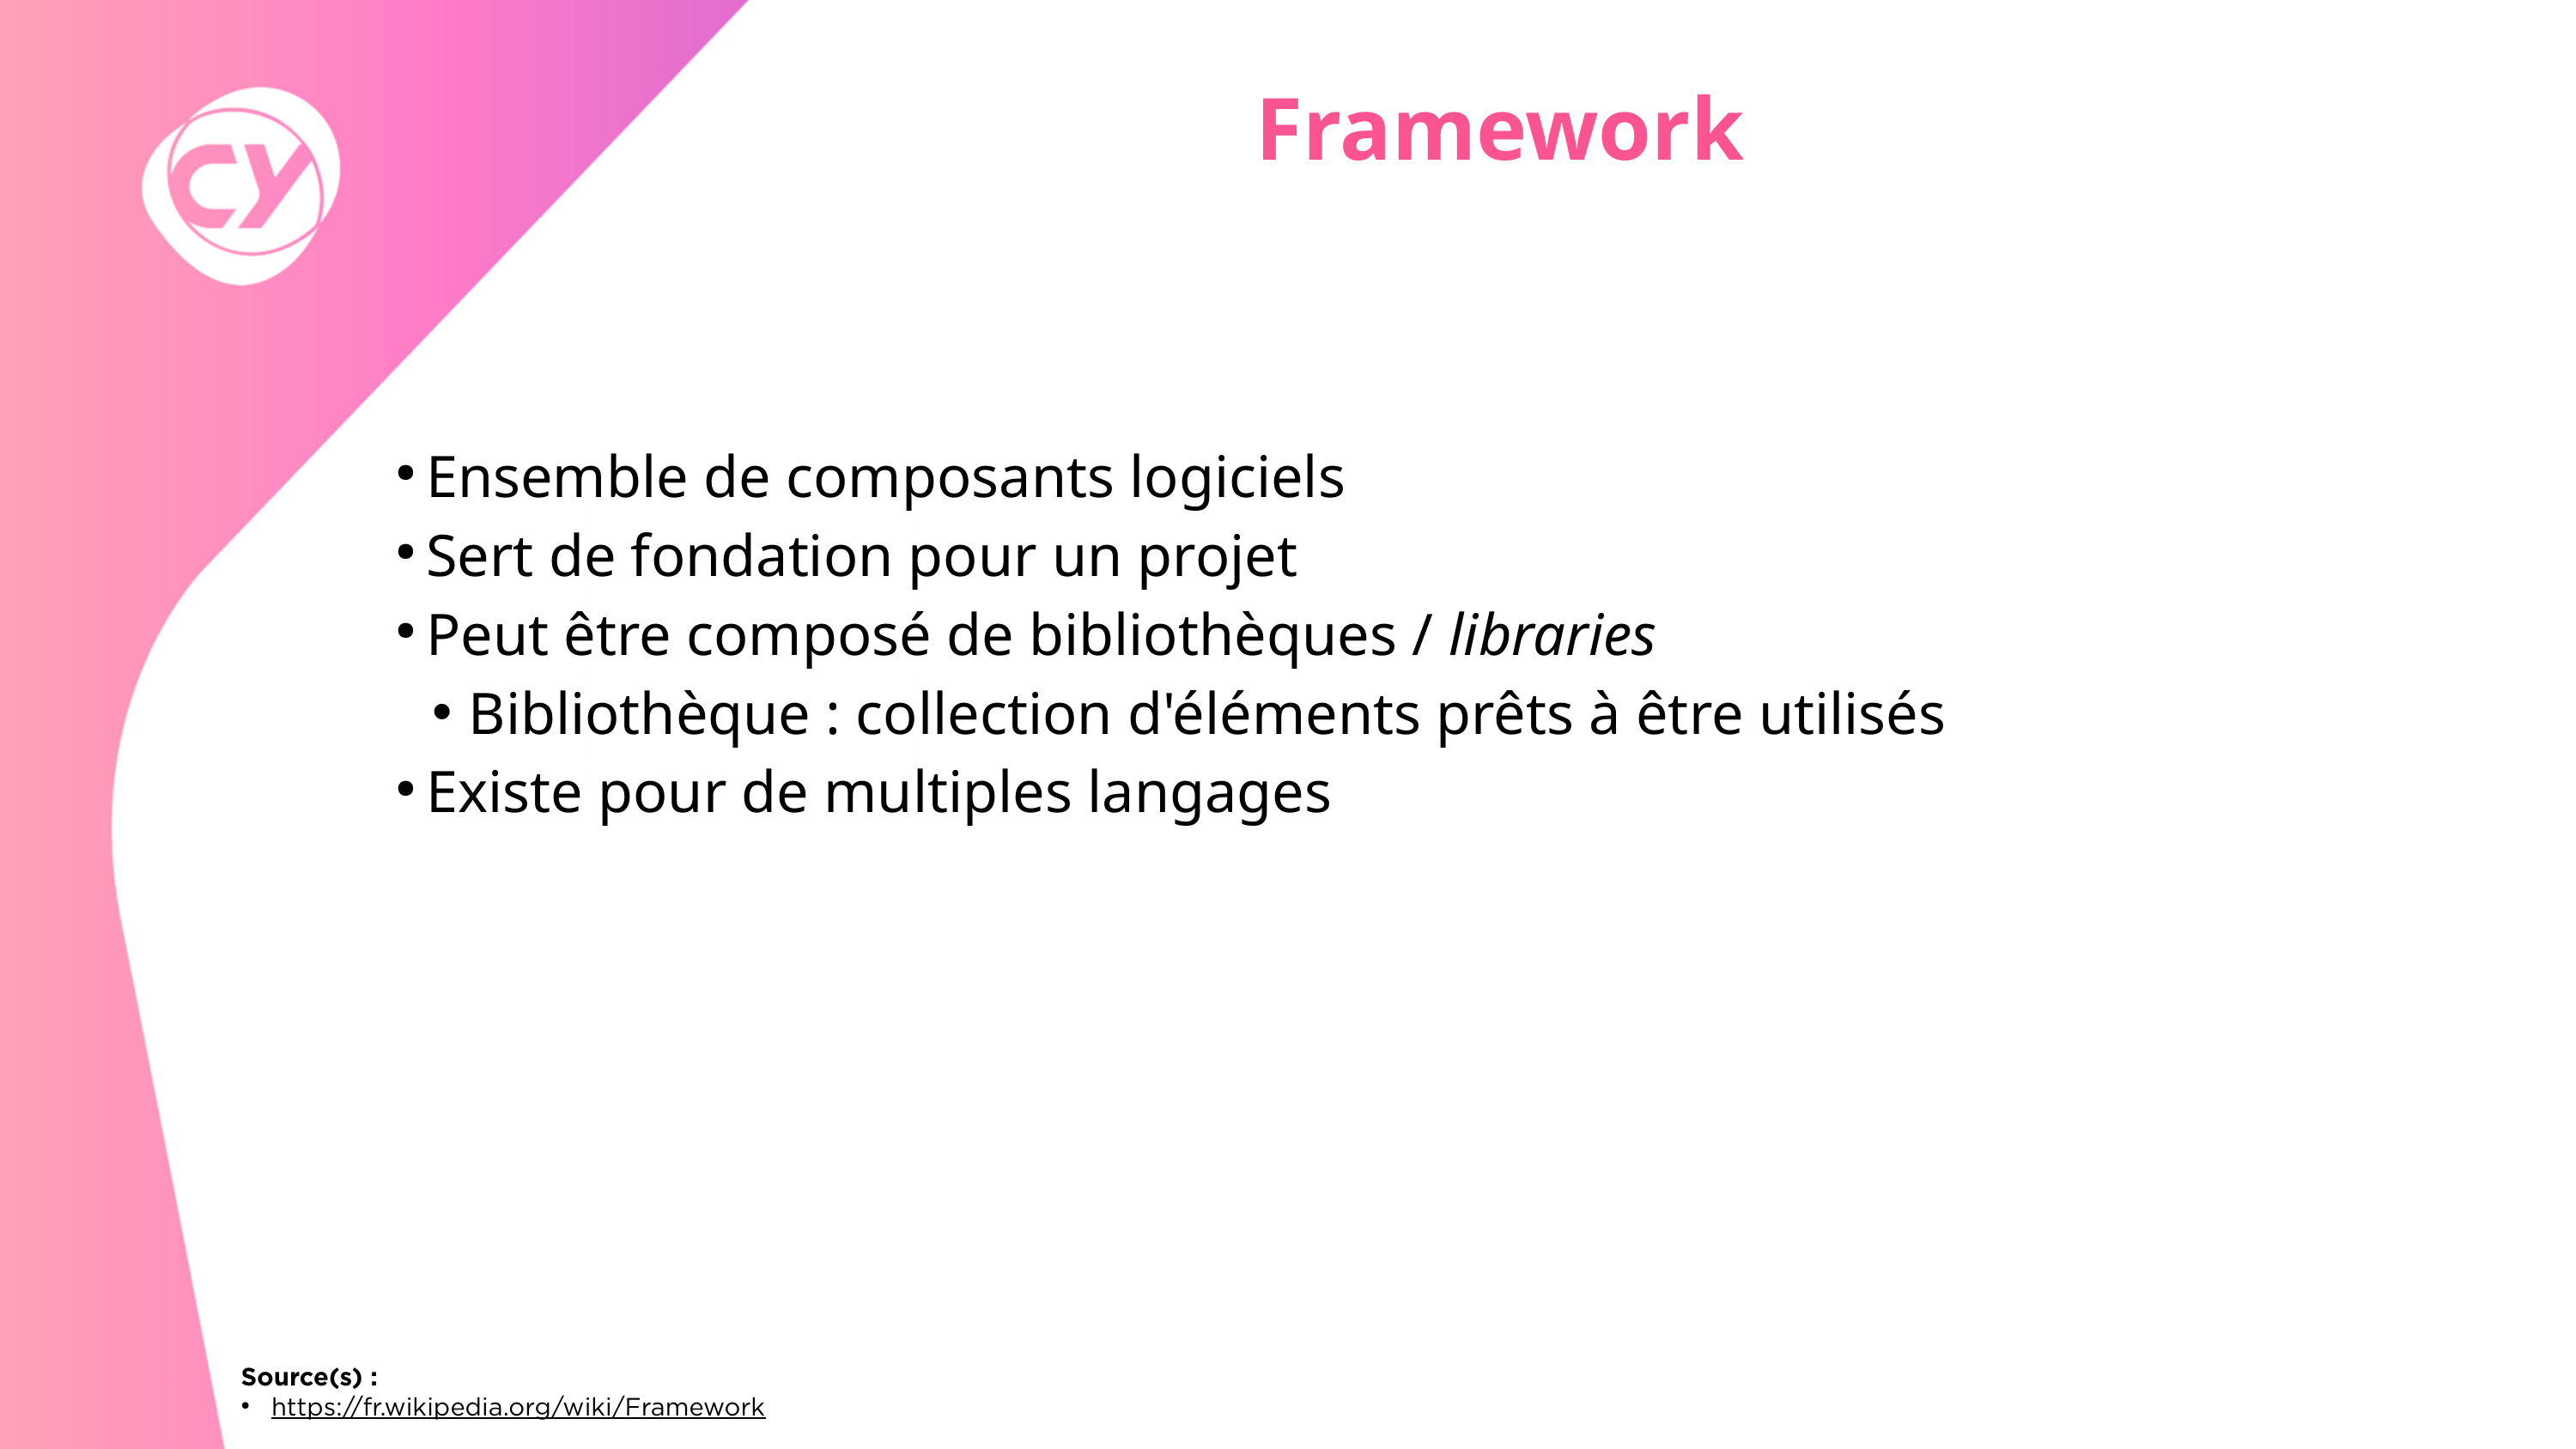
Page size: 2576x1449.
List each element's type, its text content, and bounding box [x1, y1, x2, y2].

picture [0, 0, 2576, 1449]
text_box Framework [689, 57, 2311, 178]
text_box Ensemble de composants logiciels Sert de fondation pour un projet Peut être composé de bibliothèques / libraries Bibliothèque : collection d'éléments prêts à être utilisés Existe pour de multiples langages [395, 429, 2475, 904]
text_box Source(s) : https://fr.wikipedia.org/wiki/Framework [228, 1343, 1504, 1428]
